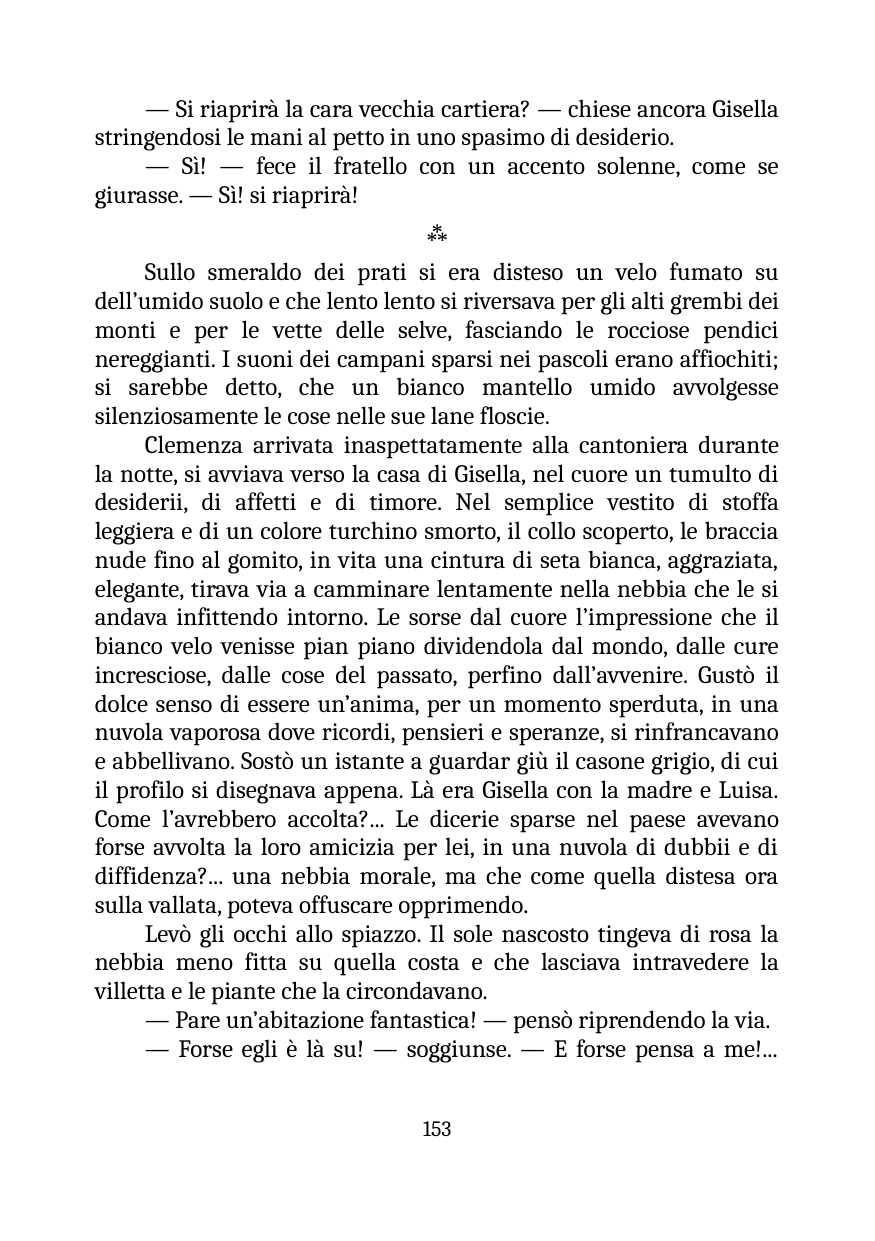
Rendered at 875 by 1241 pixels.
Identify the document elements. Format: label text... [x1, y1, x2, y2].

text — Pare un’abitazione fantastica! — pensò riprendendo la via. [94, 1006, 779, 1034]
text ⁂ [94, 221, 779, 246]
text — Si riaprirà la cara vecchia cartiera? — chiese ancora Gisella stringendosi le mani al petto in uno spasimo di desiderio. [94, 94, 779, 152]
text Levò gli occhi allo spiazzo. Il sole nascosto tingeva di rosa la nebbia meno fitta su quella costa e che lasciava intravedere la villetta e le piante che la circondavano. [94, 919, 779, 1006]
text Sullo smeraldo dei prati si era disteso un velo fumato su dell’umido suolo e che lento lento si riversava per gli alti grembi dei monti e per le vette delle selve, fasciando le rocciose pendici nereggianti. I suoni dei campani sparsi nei pascoli erano affiochiti; si sarebbe detto, che un bianco mantello umido avvolgesse silenziosamente le cose nelle sue lane floscie. [94, 258, 779, 431]
text — Forse egli è là su! — soggiunse. — E forse pensa a me!... [94, 1034, 779, 1063]
text Clemenza arrivata inaspettatamente alla cantoniera durante la notte, si avviava verso la casa di Gisella, nel cuore un tumulto di desiderii, di affetti e di timore. Nel semplice vestito di stoffa leggiera e di un colore turchino smorto, il collo scoperto, le braccia nude fino al gomito, in vita una cintura di seta bianca, aggraziata, elegante, tirava via a camminare lentamente nella nebbia che le si andava infittendo intorno. Le sorse dal cuore l’impressione che il bianco velo venisse pian piano dividendola dal mondo, dalle cure incresciose, dalle cose del passato, perfino dall’avvenire. Gustò il dolce senso di essere un’anima, per un momento sperduta, in una nuvola vaporosa dove ricordi, pensieri e speranze, si rinfrancavano e abbellivano. Sostò un istante a guardar giù il casone grigio, di cui il profilo si disegnava appena. Là era Gisella con la madre e Luisa. Come l’avrebbero accolta?... Le dicerie sparse nel paese avevano forse avvolta la loro amicizia per lei, in una nuvola di dubbii e di diffidenza?... una nebbia morale, ma che come quella distesa ora sulla vallata, poteva offuscare opprimendo. [94, 431, 779, 919]
text — Sì! — fece il fratello con un accento solenne, come se giurasse. — Sì! si riaprirà! [94, 152, 779, 209]
